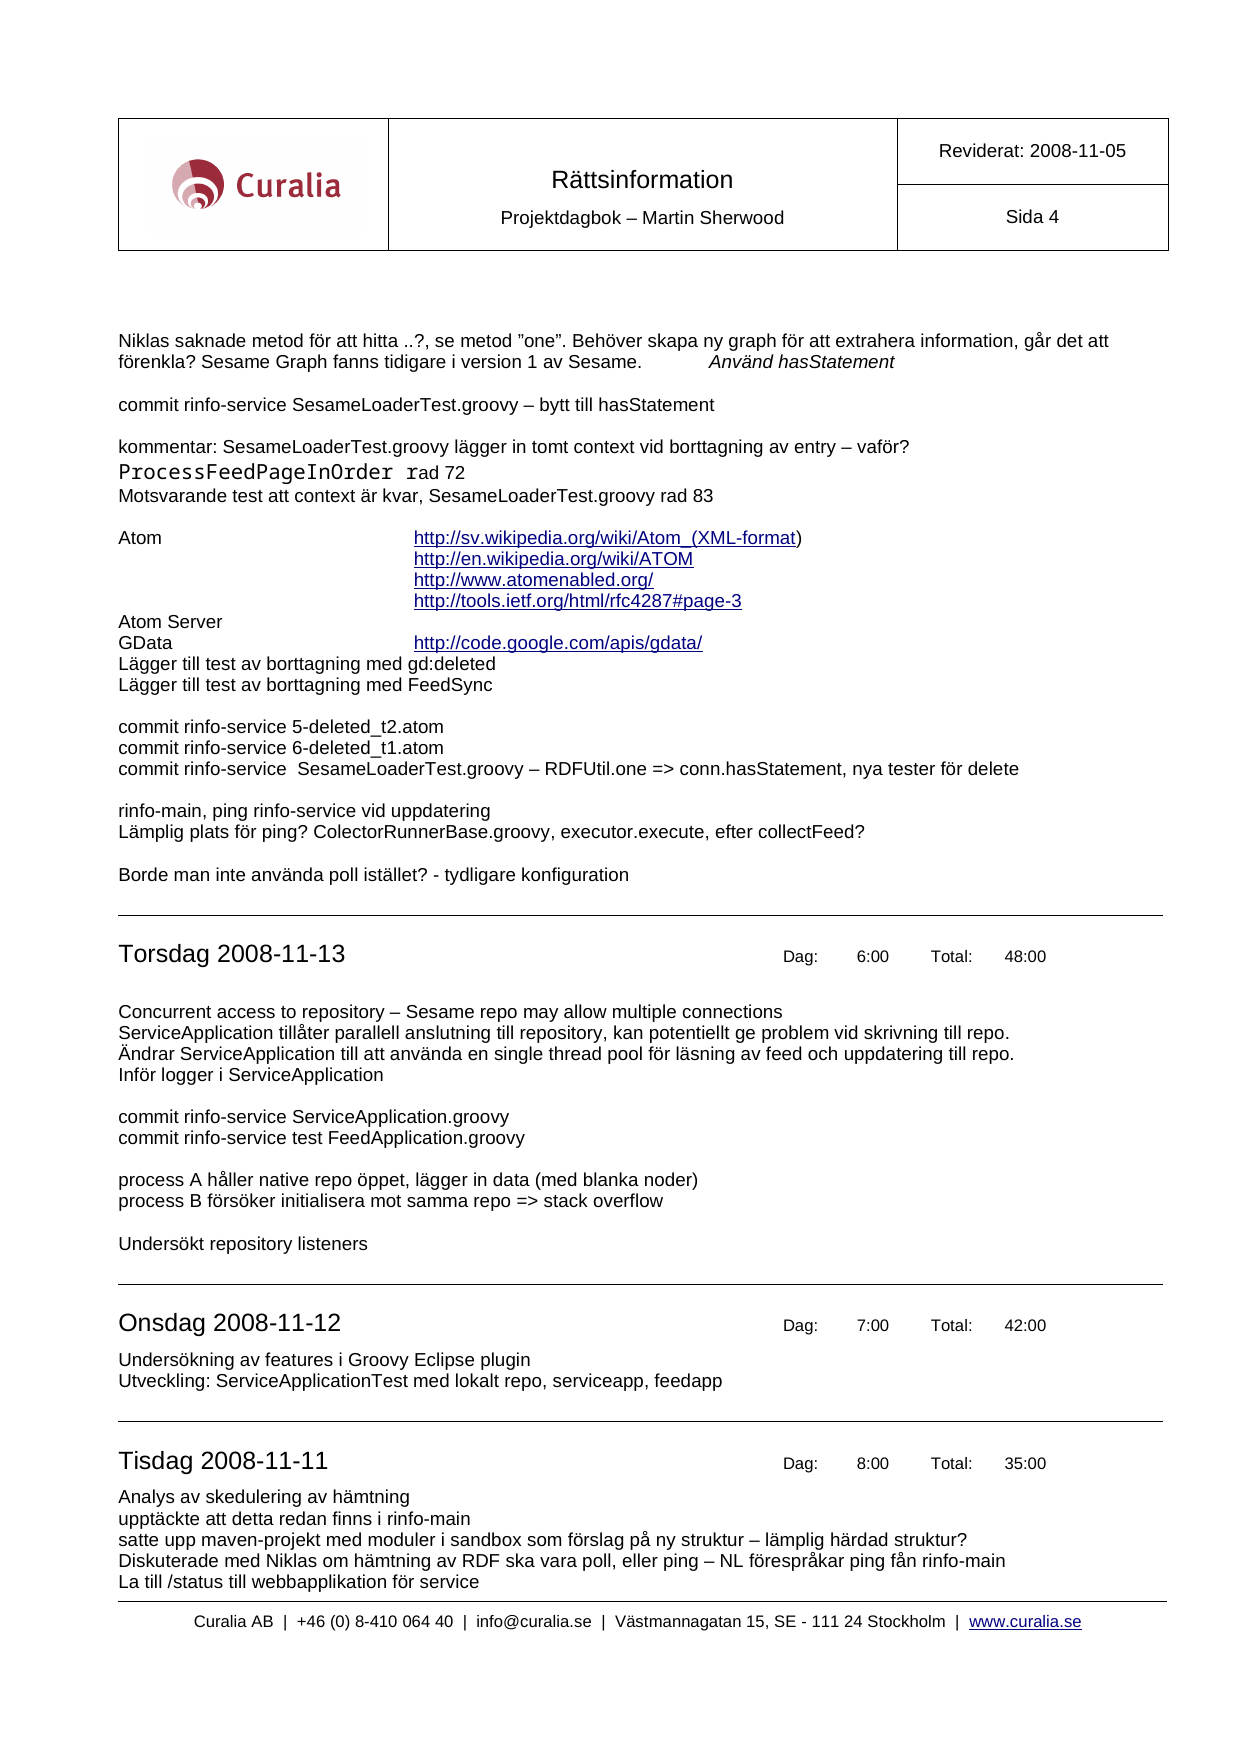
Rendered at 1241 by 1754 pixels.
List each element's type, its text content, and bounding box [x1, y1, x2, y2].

text commit rinfo-service 6-deleted_t1.atom [118, 738, 1163, 759]
text satte upp maven-projekt med moduler i sandbox som förslag på ny struktur – lämplig härdad struktur? [118, 1529, 1163, 1550]
text Undersökt repository listeners [118, 1233, 1163, 1254]
text ProcessFeedPageInOrder rad 72 [118, 457, 1163, 485]
subtitle Tisdag 2008-11-11 Dag: 8:00 Total: 35:00 [118, 1446, 1163, 1474]
text http://tools.ietf.org/html/rfc4287#page-3 [118, 591, 1163, 612]
text http://en.wikipedia.org/wiki/ATOM [118, 548, 1163, 569]
text Lägger till test av borttagning med gd:deleted [118, 654, 1163, 675]
text process A håller native repo öppet, lägger in data (med blanka noder) [118, 1170, 1163, 1191]
text Atom Server [118, 612, 1163, 633]
subtitle Onsdag 2008-11-12 Dag: 7:00 Total: 42:00 [118, 1309, 1163, 1337]
text kommentar: SesameLoaderTest.groovy lägger in tomt context vid borttagning av entry – vaför? [118, 436, 1163, 457]
text Lägger till test av borttagning med FeedSync [118, 675, 1163, 696]
text commit rinfo-service ServiceApplication.groovy [118, 1107, 1163, 1128]
text commit rinfo-service SesameLoaderTest.groovy – bytt till hasStatement [118, 394, 1163, 415]
text Analys av skedulering av hämtning [118, 1487, 1163, 1508]
text Lämplig plats för ping? ColectorRunnerBase.groovy, executor.execute, efter collectFeed? [118, 822, 1163, 843]
text http://www.atomenabled.org/ [118, 569, 1163, 591]
text commit rinfo-service test FeedApplication.groovy [118, 1128, 1163, 1149]
text Ändrar ServiceApplication till att använda en single thread pool för läsning av feed och uppdatering till repo. [118, 1044, 1163, 1065]
text Atom http://sv.wikipedia.org/wiki/Atom_(XML-format) [118, 527, 1163, 548]
text Diskuterade med Niklas om hämtning av RDF ska vara poll, eller ping – NL förespråkar ping fån rinfo-main [118, 1550, 1163, 1571]
text ServiceApplication tillåter parallell anslutning till repository, kan potentiellt ge problem vid skrivning till repo. [118, 1023, 1163, 1044]
text Motsvarande test att context är kvar, SesameLoaderTest.groovy rad 83 [118, 485, 1163, 506]
text upptäckte att detta redan finns i rinfo-main [118, 1508, 1163, 1529]
text Niklas saknade metod för att hitta ..?, se metod ”one”. Behöver skapa ny graph för att extrahera information, går det att förenkla? Sesame Graph fanns tidigare i version 1 av Sesame. Använd hasStatement [118, 331, 1163, 373]
text Undersökning av features i Groovy Eclipse plugin [118, 1349, 1163, 1371]
text Utveckling: ServiceApplicationTest med lokalt repo, serviceapp, feedapp [118, 1371, 1163, 1392]
text process B försöker initialisera mot samma repo => stack overflow [118, 1191, 1163, 1212]
subtitle Torsdag 2008-11-13 Dag: 6:00 Total: 48:00 [118, 940, 1163, 968]
text Inför logger i ServiceApplication [118, 1065, 1163, 1086]
text commit rinfo-service 5-deleted_t2.atom [118, 717, 1163, 738]
text commit rinfo-service SesameLoaderTest.groovy – RDFUtil.one => conn.hasStatement, nya tester för delete [118, 759, 1163, 780]
text La till /status till webbapplikation för service [118, 1571, 1163, 1592]
text Borde man inte använda poll istället? - tydligare konfiguration [118, 864, 1163, 885]
text GData http://code.google.com/apis/gdata/ [118, 633, 1163, 654]
picture [146, 134, 367, 235]
text Concurrent access to repository – Sesame repo may allow multiple connections [118, 1002, 1163, 1023]
text rinfo-main, ping rinfo-service vid uppdatering [118, 801, 1163, 822]
